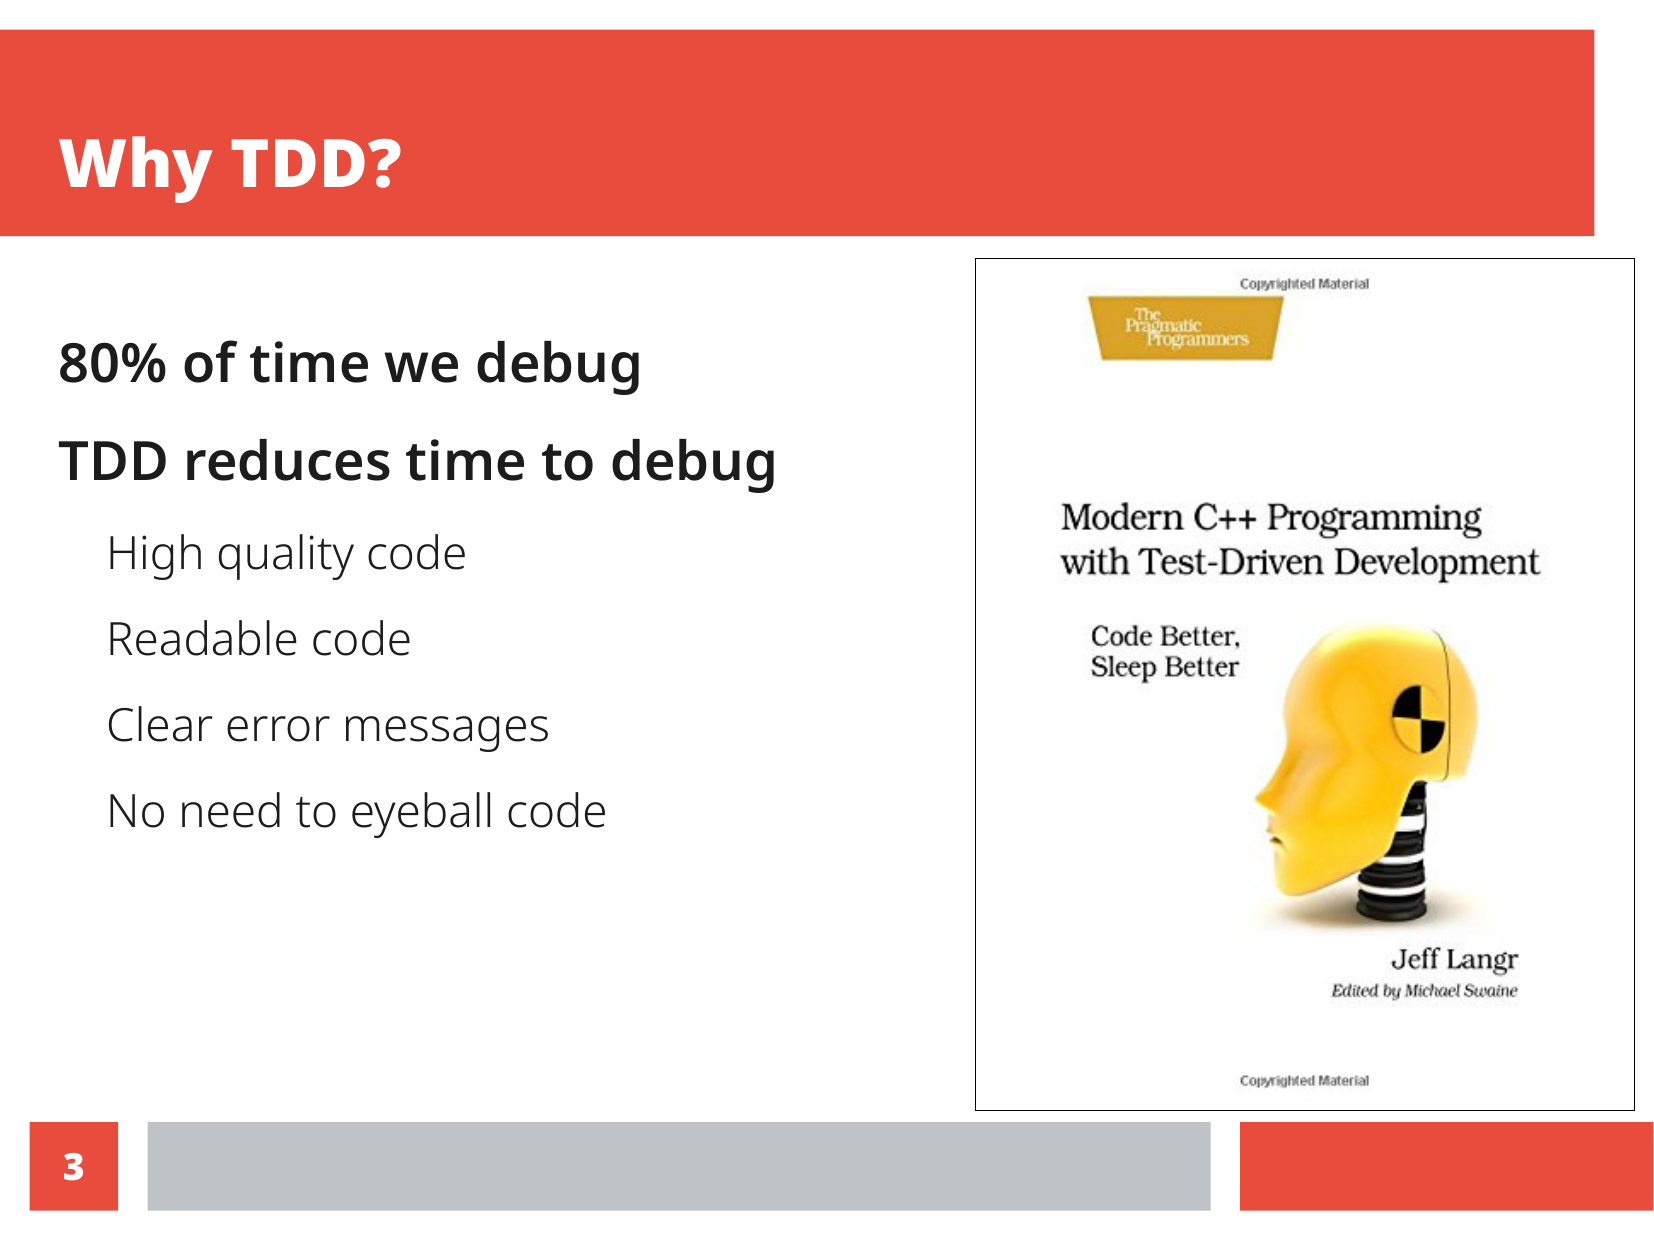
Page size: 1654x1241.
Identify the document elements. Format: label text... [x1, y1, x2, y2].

picture [975, 257, 1635, 1111]
list 80% of time we debug TDD reduces time to debug High quality code Readable code Clear error messages No need to eyeball code [59, 324, 916, 1093]
title Why TDD? [59, 59, 1595, 207]
